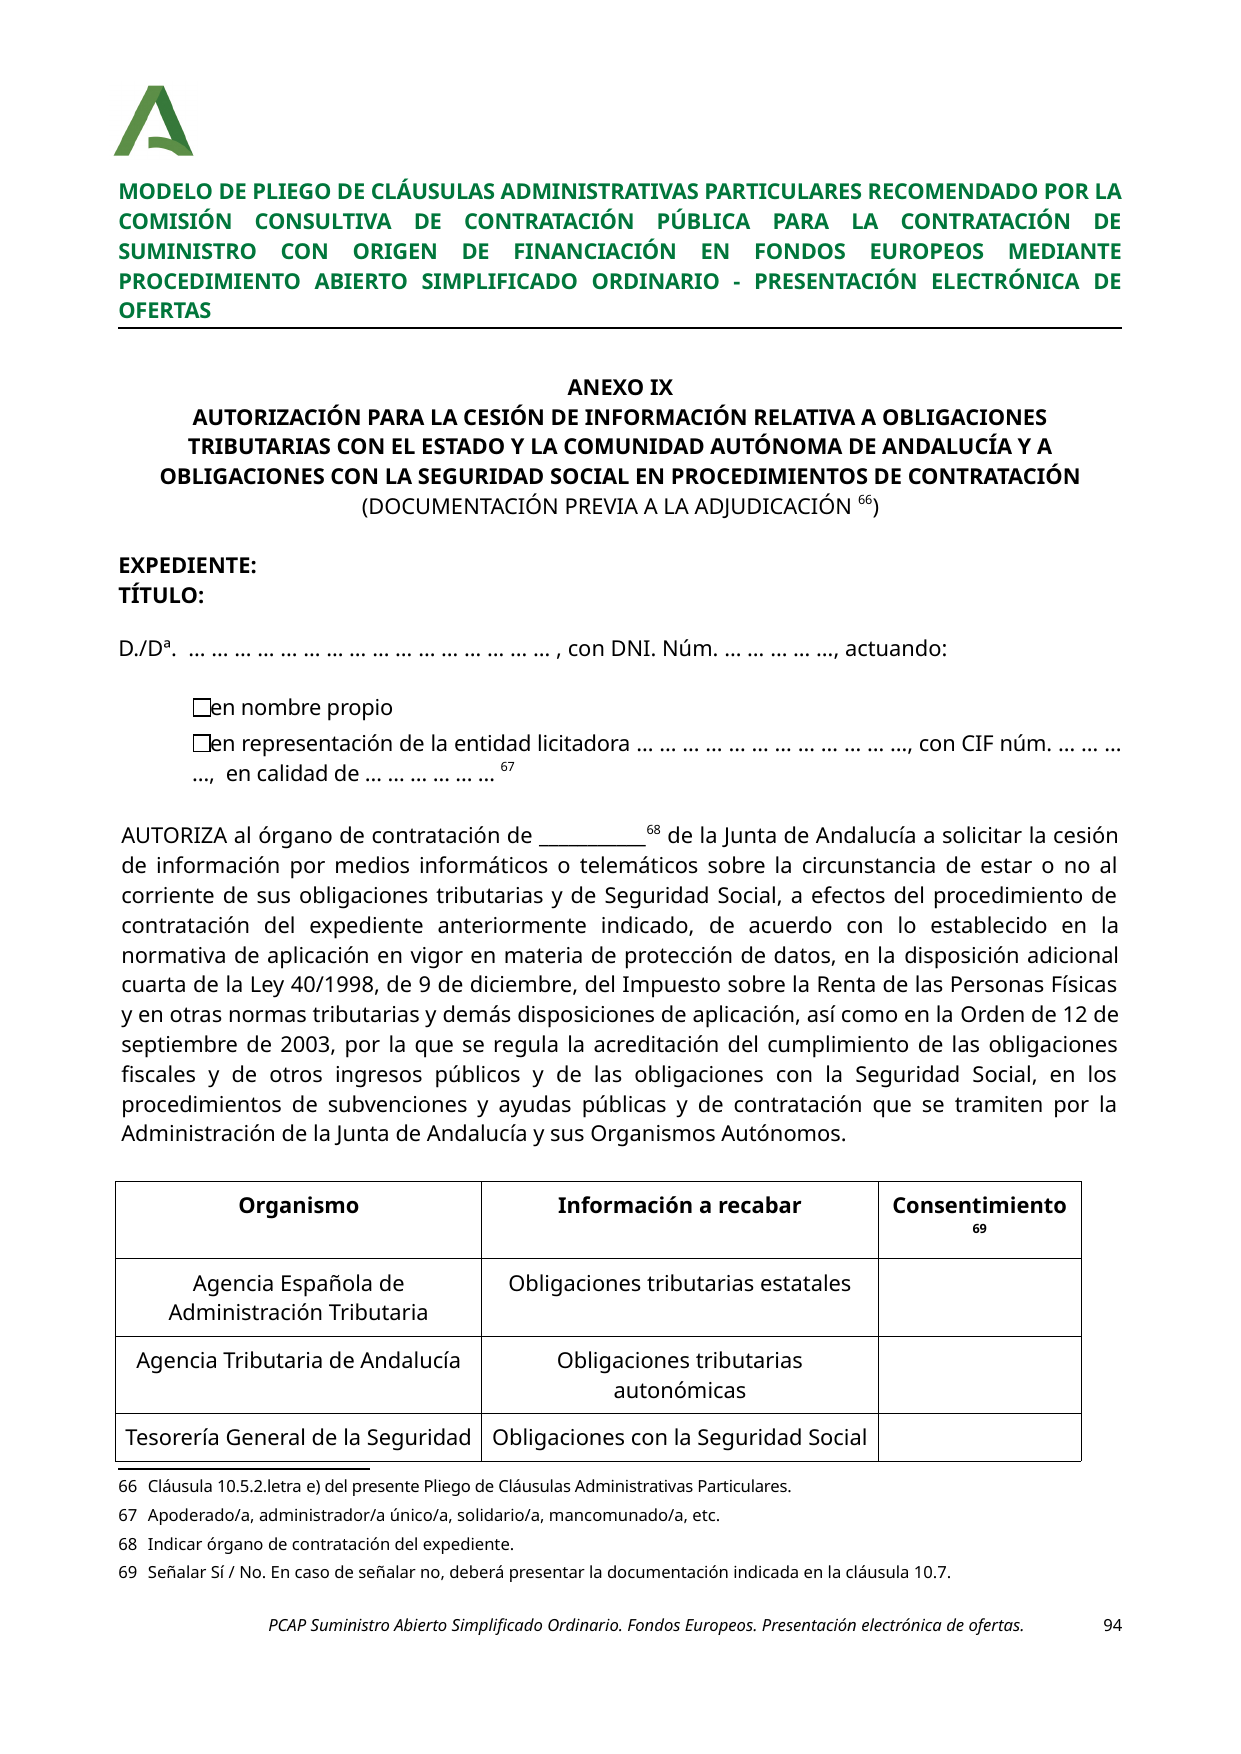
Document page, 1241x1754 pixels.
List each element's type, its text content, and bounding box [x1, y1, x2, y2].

table_cell [879, 1414, 1081, 1461]
table_cell Agencia Española de Administración Tributaria [116, 1259, 481, 1336]
text Indicar órgano de contratación del expediente. [118, 1532, 1122, 1555]
text ANEXO IX [118, 372, 1122, 402]
table_header Organismo [116, 1182, 481, 1258]
text AUTORIZACIÓN PARA LA CESIÓN DE INFORMACIÓN RELATIVA A OBLIGACIONES TRIBUTARIAS CON EL ESTADO Y LA COMUNIDAD AUTÓNOMA DE ANDALUCÍA Y A OBLIGACIONES CON LA SEGURIDAD SOCIAL EN PROCEDIMIENTOS DE CONTRATACIÓN [118, 402, 1122, 491]
text MODELO DE PLIEGO DE CLÁUSULAS ADMINISTRATIVAS PARTICULARES RECOMENDADO POR LA COMISIÓN CONSULTIVA DE CONTRATACIÓN PÚBLICA PARA LA CONTRATACIÓN DE SUMINISTRO CON ORIGEN DE FINANCIACIÓN EN FONDOS EUROPEOS MEDIANTE PROCEDIMIENTO ABIERTO SIMPLIFICADO ORDINARIO - PRESENTACIÓN ELECTRÓNICA DE OFERTAS [118, 176, 1122, 327]
table_cell Agencia Tributaria de Andalucía [116, 1337, 481, 1413]
table_cell [879, 1337, 1081, 1413]
table_header Consentimiento [879, 1182, 1081, 1258]
text en representación de la entidad licitadora … … … … … … … … … … … …, con CIF núm. … … … …, en calidad de … … … … … … [192, 728, 1122, 788]
text D./Dª. … … … … … … … … … … … … … … … … , con DNI. Núm. … … … … …, actuando: [118, 633, 1122, 663]
table_cell Obligaciones tributarias autonómicas [482, 1337, 878, 1413]
text TÍTULO: [118, 580, 1122, 610]
table_cell Tesorería General de la Seguridad [116, 1414, 481, 1461]
text (DOCUMENTACIÓN PREVIA A LA ADJUDICACIÓN ) [118, 491, 1122, 521]
table_header Información a recabar [482, 1182, 878, 1258]
table_cell Obligaciones con la Seguridad Social [482, 1414, 878, 1461]
text en nombre propio [192, 692, 1122, 722]
text AUTORIZA al órgano de contratación de ___________ de la Junta de Andalucía a solicitar la cesión de información por medios informáticos o telemáticos sobre la circunstancia de estar o no al corriente de sus obligaciones tributarias y de Seguridad Social, a efectos del procedimiento de contratación del expediente anteriormente indicado, de acuerdo con lo establecido en la normativa de aplicación en vigor en materia de protección de datos, en la disposición adicional cuarta de la Ley 40/1998, de 9 de diciembre, del Impuesto sobre la Renta de las Personas Físicas y en otras normas tributarias y demás disposiciones de aplicación, así como en la Orden de 12 de septiembre de 2003, por la que se regula la acreditación del cumplimiento de las obligaciones fiscales y de otros ingresos públicos y de las obligaciones con la Seguridad Social, en los procedimientos de subvenciones y ayudas públicas y de contratación que se tramiten por la Administración de la Junta de Andalucía y sus Organismos Autónomos. [118, 818, 1122, 1148]
text Cláusula 10.5.2.letra e) del presente Pliego de Cláusulas Administrativas Particulares. [118, 1475, 1122, 1498]
text EXPEDIENTE: [118, 551, 1122, 580]
table_cell [879, 1259, 1081, 1336]
text Apoderado/a, administrador/a único/a, solidario/a, mancomunado/a, etc. [118, 1504, 1122, 1526]
table_cell Obligaciones tributarias estatales [482, 1259, 878, 1336]
picture [109, 81, 198, 160]
